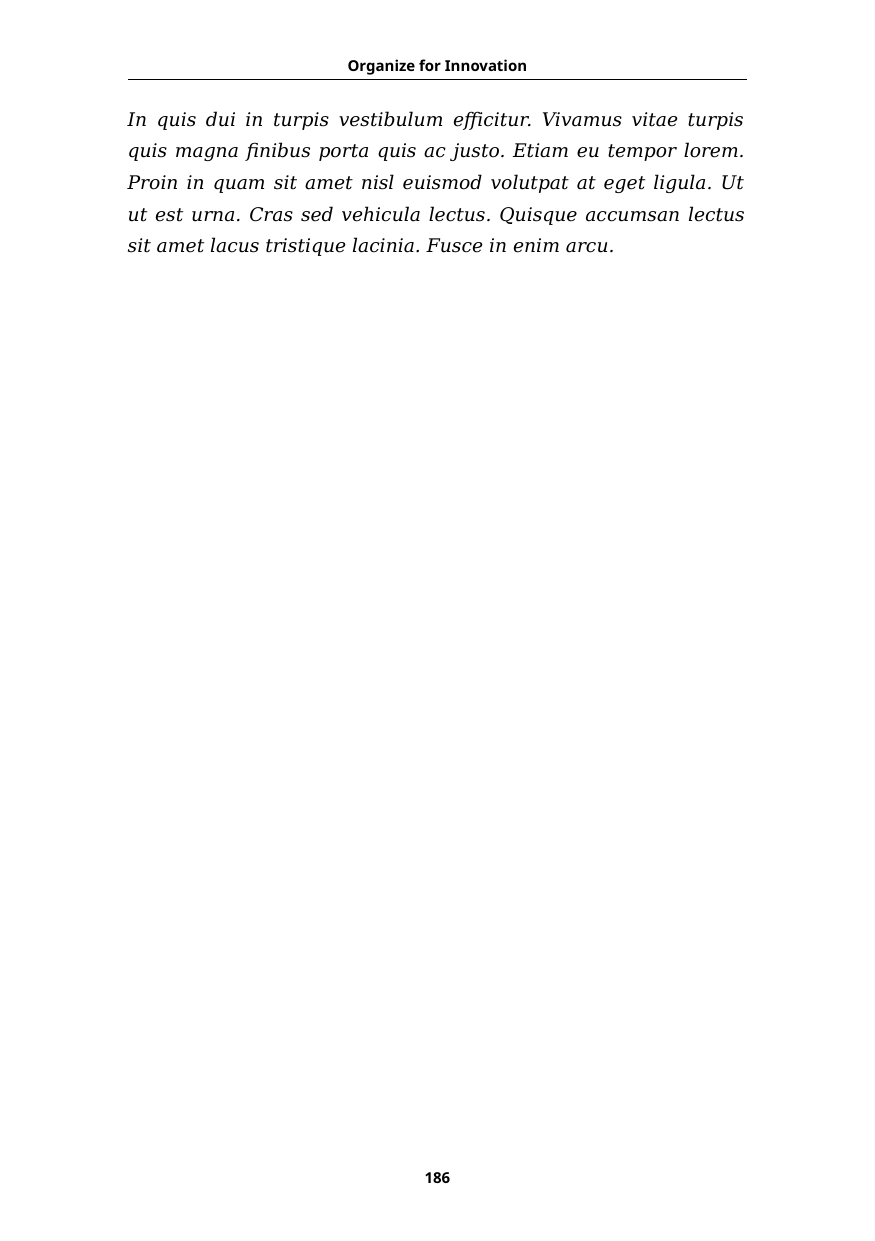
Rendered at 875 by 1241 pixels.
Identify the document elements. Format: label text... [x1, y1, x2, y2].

text In quis dui in turpis vestibulum efficitur. Vivamus vitae turpis quis magna finibus porta quis ac justo. Etiam eu tempor lorem. Proin in quam sit amet nisl euismod volutpat at eget ligula. Ut ut est urna. Cras sed vehicula lectus. Quisque accumsan lectus sit amet lacus tristique lacinia. Fusce in enim arcu. [127, 109, 747, 257]
